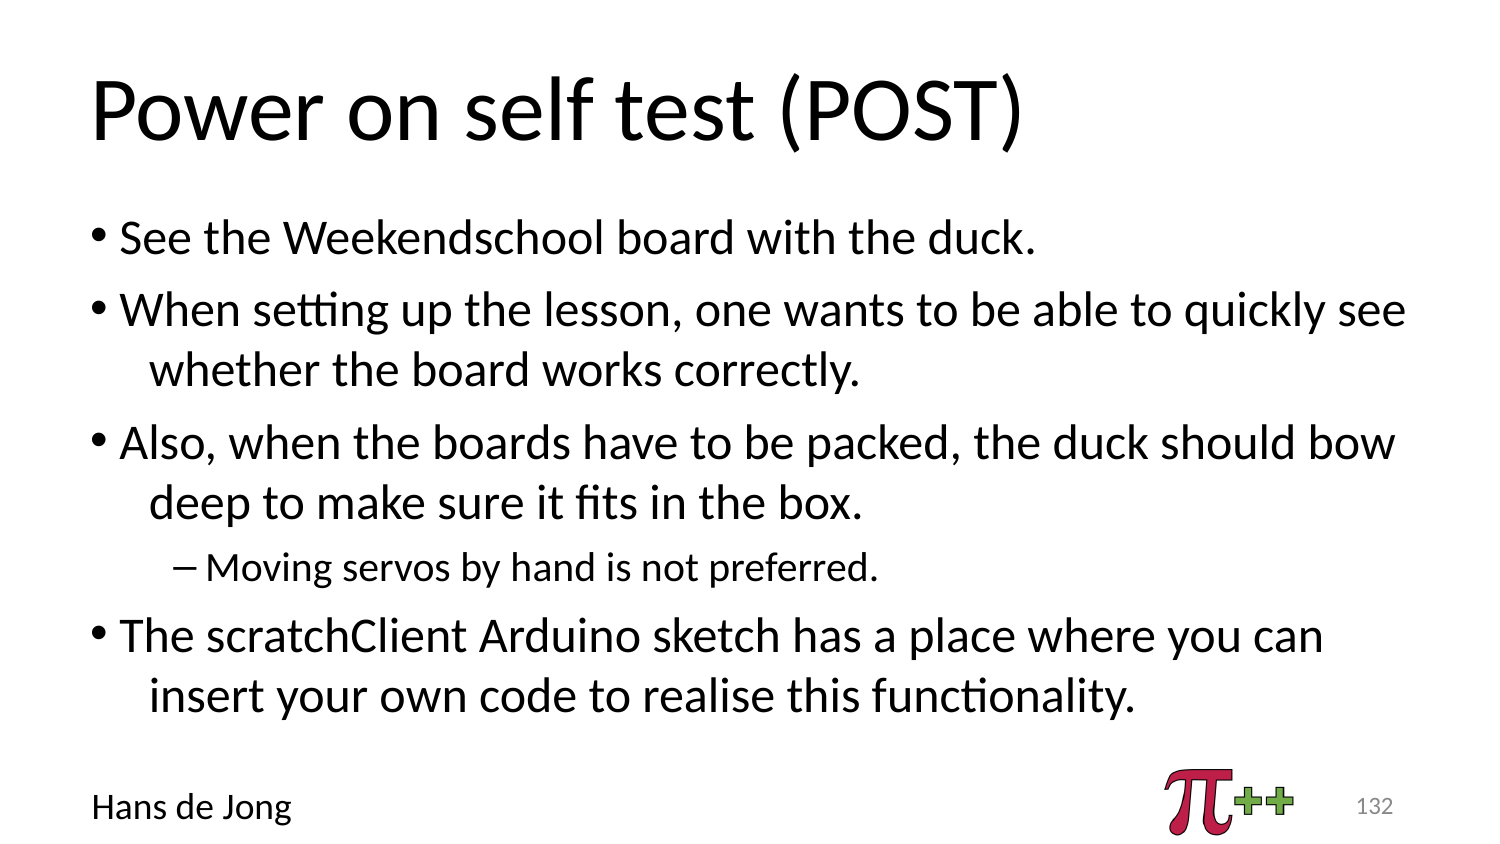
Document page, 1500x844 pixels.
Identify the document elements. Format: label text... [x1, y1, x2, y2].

title Power on self test (POST) [75, 33, 1426, 175]
text_box 132 [1340, 782, 1426, 827]
list See the Weekendschool board with the duck. When setting up the lesson, one wants to be able to quickly see whether the board works correctly. Also, when the boards have to be packed, the duck should bow deep to make sure it fits in the box. Moving servos by hand is not preferred. The scratchClient Arduino sketch has a place where you can insert your own code to realise this functionality. [75, 196, 1426, 754]
